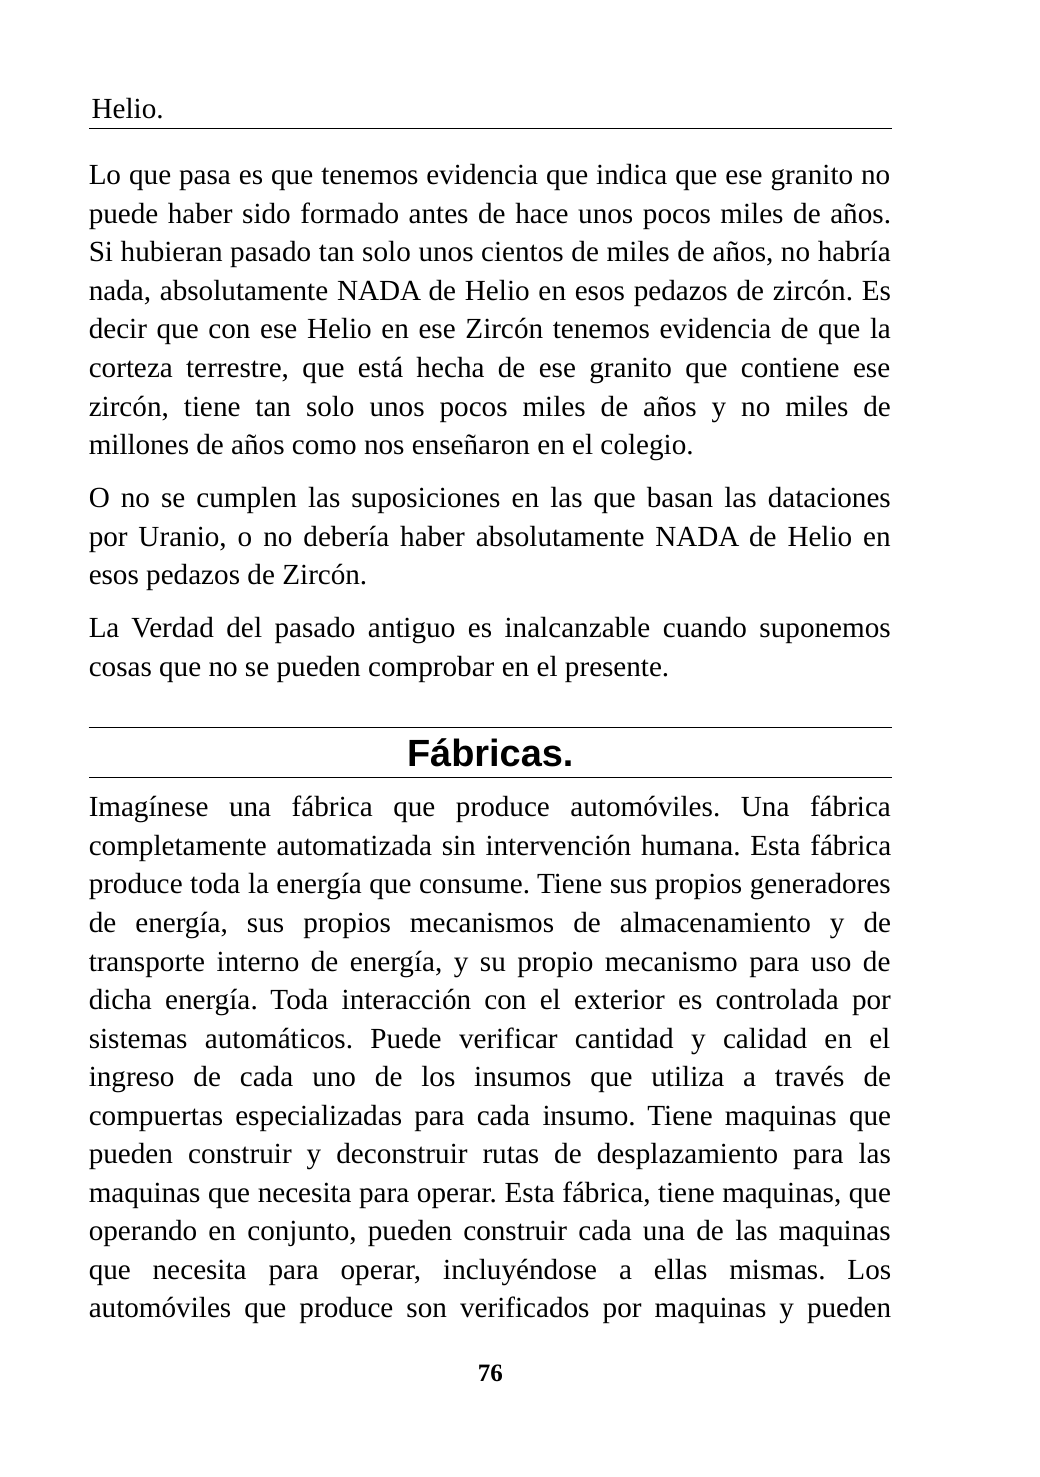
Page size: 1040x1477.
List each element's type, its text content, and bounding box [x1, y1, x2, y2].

text Lo que pasa es que tenemos evidencia que indica que ese granito no puede haber sido formado antes de hace unos pocos miles de años. Si hubieran pasado tan solo unos cientos de miles de años, no habría nada, absolutamente NADA de Helio en esos pedazos de zircón. Es decir que con ese Helio en ese Zircón tenemos evidencia de que la corteza terrestre, que está hecha de ese granito que contiene ese zircón, tiene tan solo unos pocos miles de años y no miles de millones de años como nos enseñaron en el colegio. [88, 157, 892, 461]
subtitle Fábricas. [88, 728, 892, 777]
text Imagínese una fábrica que produce automóviles. Una fábrica completamente automatizada sin intervención humana. Esta fábrica produce toda la energía que consume. Tiene sus propios generadores de energía, sus propios mecanismos de almacenamiento y de transporte interno de energía, y su propio mecanismo para uso de dicha energía. Toda interacción con el exterior es controlada por sistemas automáticos. Puede verificar cantidad y calidad en el ingreso de cada uno de los insumos que utiliza a través de compuertas especializadas para cada insumo. Tiene maquinas que pueden construir y deconstruir rutas de desplazamiento para las maquinas que necesita para operar. Esta fábrica, tiene maquinas, que operando en conjunto, pueden construir cada una de las maquinas que necesita para operar, incluyéndose a ellas mismas. Los automóviles que produce son verificados por maquinas y pueden [88, 789, 892, 1324]
text O no se cumplen las suposiciones en las que basan las dataciones por Uranio, o no debería haber absolutamente NADA de Helio en esos pedazos de Zircón. [88, 480, 892, 591]
text La Verdad del pasado antiguo es inalcanzable cuando suponemos cosas que no se pueden comprobar en el presente. [88, 611, 892, 683]
